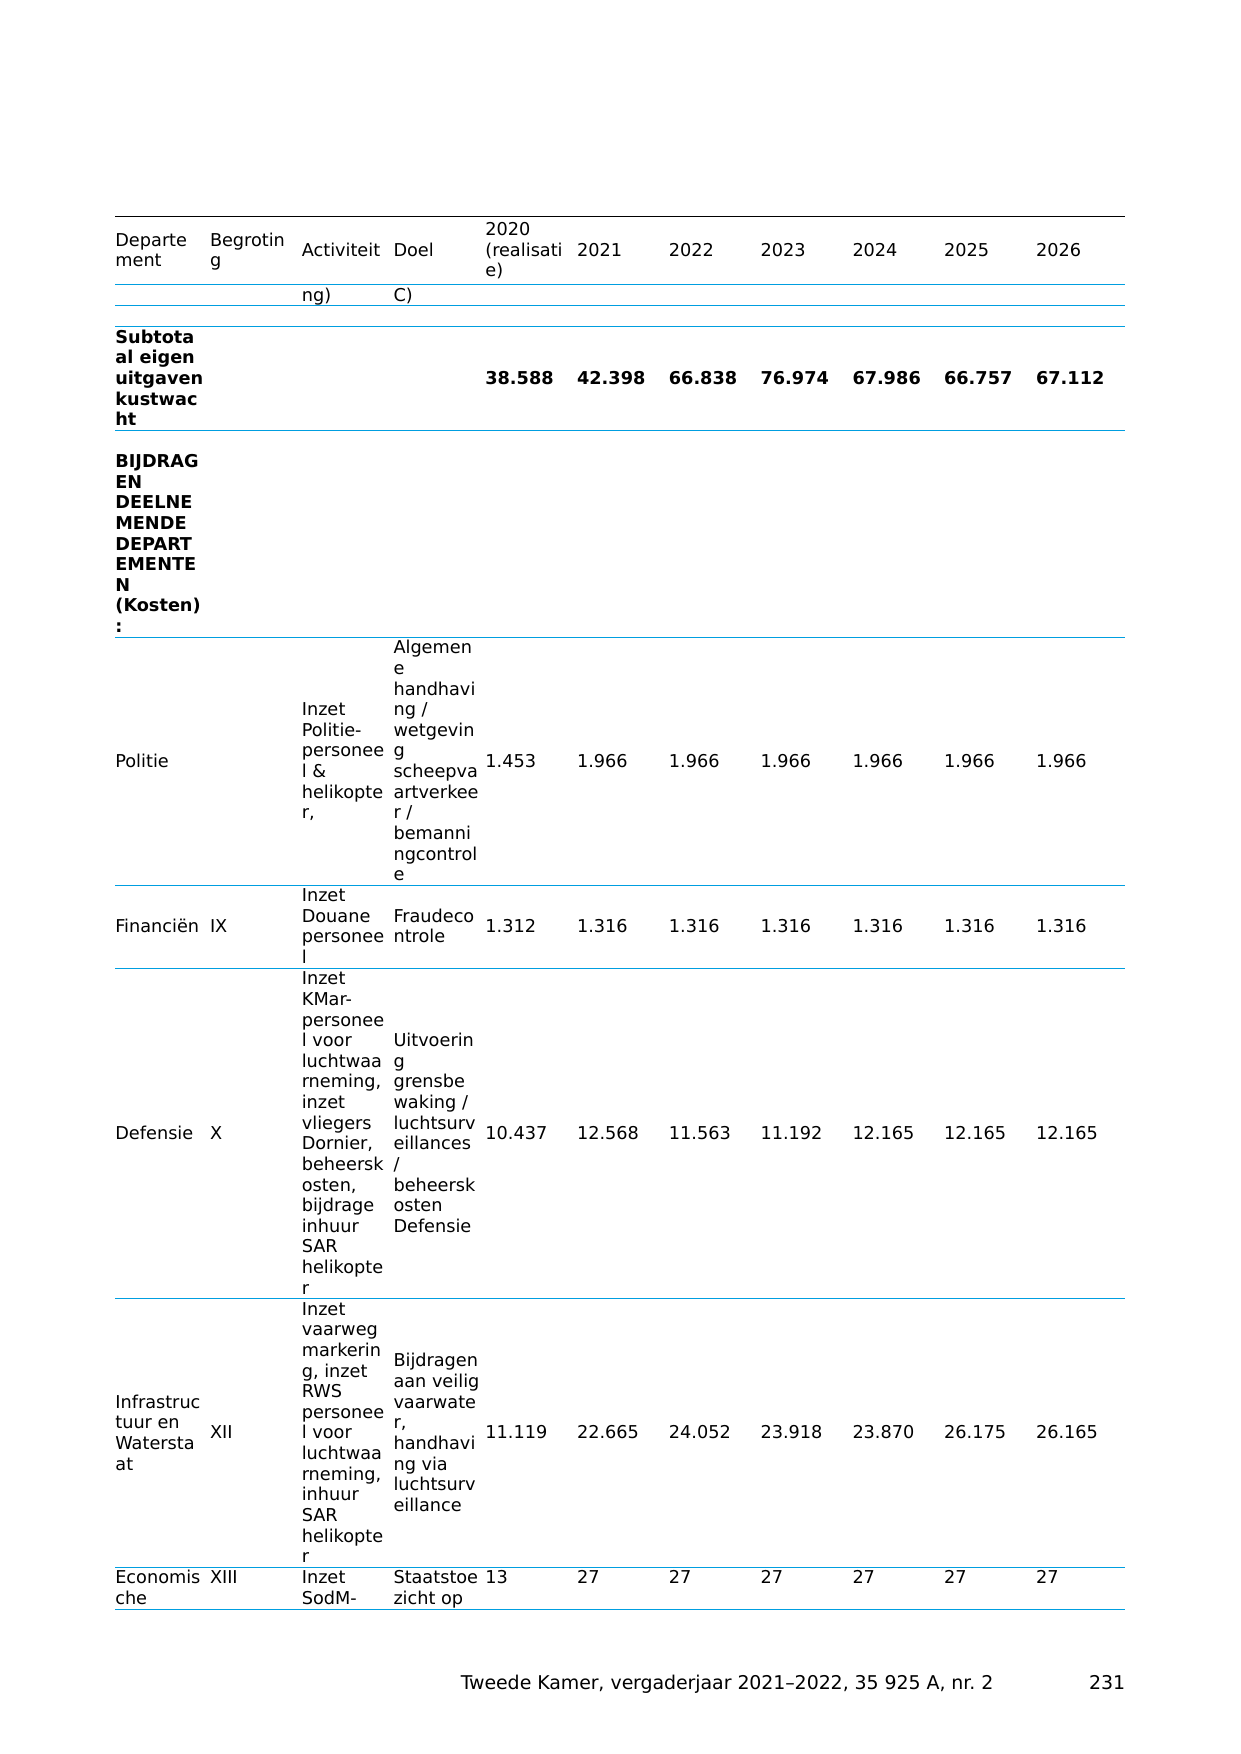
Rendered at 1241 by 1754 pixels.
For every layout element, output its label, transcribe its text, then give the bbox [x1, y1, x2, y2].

table_cell 1.966 [574, 638, 666, 885]
table_cell 2026 [1033, 217, 1125, 284]
table_cell 1.316 [666, 886, 757, 968]
table_cell 2020 (realisatie) [482, 217, 574, 284]
table_cell [849, 306, 941, 326]
table_cell 2023 [758, 217, 849, 284]
table_cell 27 [758, 1568, 849, 1609]
table_cell Defensie [115, 969, 207, 1298]
table_cell 12.165 [941, 969, 1033, 1298]
table_cell [941, 306, 1033, 326]
table_cell [666, 285, 757, 305]
table_cell [115, 431, 207, 451]
table_cell 27 [574, 1568, 666, 1609]
table_cell 27 [1033, 1568, 1125, 1609]
table_cell [849, 451, 941, 637]
table_cell Inzet vaarwegmarkering, inzet RWS personeel voor luchtwaarneming, inhuur SAR helikopter [299, 1299, 390, 1567]
table_cell [574, 451, 666, 637]
table_cell [1033, 285, 1125, 305]
table_cell [758, 285, 849, 305]
table_cell Economische [115, 1568, 207, 1609]
table_cell 1.316 [941, 886, 1033, 968]
table_cell 27 [849, 1568, 941, 1609]
table_cell 66.757 [941, 327, 1033, 430]
table_cell 2021 [574, 217, 666, 284]
table_cell C) [390, 285, 482, 305]
table_cell 23.870 [849, 1299, 941, 1567]
table_header Tabel 90 Overzichtconstructie Kustwacht Nederland (bedragen x € 1.000) [115, 191, 1125, 216]
table_cell [207, 638, 299, 885]
table_cell 2022 [666, 217, 757, 284]
table_cell ng) [299, 285, 390, 305]
table_cell 11.563 [666, 969, 757, 1298]
table_cell 12.165 [1033, 969, 1125, 1298]
table_cell [941, 451, 1033, 637]
table_cell [299, 327, 390, 430]
table_cell [390, 327, 482, 430]
table_cell 2025 [941, 217, 1033, 284]
table_cell 1.312 [482, 886, 574, 968]
table_cell 24.052 [666, 1299, 757, 1567]
table_cell Inzet SodM- [299, 1568, 390, 1609]
table_cell Departement [115, 217, 207, 284]
table_cell Doel [390, 217, 482, 284]
table_cell Inzet Douane personeel [299, 886, 390, 968]
table_cell Fraudecontrole [390, 886, 482, 968]
table_cell [482, 431, 574, 451]
table_cell 1.453 [482, 638, 574, 885]
table_cell 11.119 [482, 1299, 574, 1567]
table_cell 22.665 [574, 1299, 666, 1567]
table_cell XIII [207, 1568, 299, 1609]
table_cell Financiën [115, 886, 207, 968]
table_cell 1.316 [758, 886, 849, 968]
table_cell Bijdragen aan veilig vaarwater, handhaving via luchtsurveillance [390, 1299, 482, 1567]
table_cell Begroting [207, 217, 299, 284]
table_cell Subtotaal eigen uitgaven kustwacht [115, 327, 207, 430]
table_cell [849, 431, 941, 451]
table_cell [207, 285, 299, 305]
table_cell 66.838 [666, 327, 757, 430]
table_cell Politie [115, 638, 207, 885]
table_cell [574, 285, 666, 305]
table_cell [115, 285, 207, 305]
table_cell Uitvoering grensbewaking / luchtsurveillances / beheerskosten Defensie [390, 969, 482, 1298]
table_cell 38.588 [482, 327, 574, 430]
table_cell 23.918 [758, 1299, 849, 1567]
table_cell [758, 451, 849, 637]
table_cell Activiteit [299, 217, 390, 284]
table_cell Staatstoezicht op [390, 1568, 482, 1609]
table_cell 1.966 [758, 638, 849, 885]
table_cell [299, 451, 390, 637]
table_cell 1.316 [1033, 886, 1125, 968]
table_cell [299, 306, 390, 326]
table_cell Infrastructuur en Waterstaat [115, 1299, 207, 1567]
table_cell BIJDRAGEN DEELNEMENDE DEPARTEMENTEN (Kosten): [115, 451, 207, 637]
table_cell 2024 [849, 217, 941, 284]
table_cell 1.966 [1033, 638, 1125, 885]
table_cell 27 [666, 1568, 757, 1609]
table_cell 1.966 [849, 638, 941, 885]
table_cell 12.165 [849, 969, 941, 1298]
table_cell [849, 285, 941, 305]
table_cell [207, 327, 299, 430]
table_cell X [207, 969, 299, 1298]
table_cell [115, 306, 207, 326]
table_cell [758, 306, 849, 326]
table_cell [666, 451, 757, 637]
table_cell [390, 451, 482, 637]
table_cell Inzet KMar-personeel voor luchtwaarneming, inzet vliegers Dornier, beheerskosten, bijdrage inhuur SAR helikopter [299, 969, 390, 1298]
table_cell 42.398 [574, 327, 666, 430]
table_cell [207, 451, 299, 637]
table_cell 26.175 [941, 1299, 1033, 1567]
table_cell [390, 306, 482, 326]
table_cell 1.966 [941, 638, 1033, 885]
table_cell [666, 306, 757, 326]
table_cell [482, 306, 574, 326]
table_cell [299, 431, 390, 451]
table_cell Inzet Politie-personeel & helikopter, [299, 638, 390, 885]
table_cell [941, 285, 1033, 305]
table_cell 67.112 [1033, 327, 1125, 430]
table_cell [758, 431, 849, 451]
table_cell 11.192 [758, 969, 849, 1298]
table_cell 27 [941, 1568, 1033, 1609]
table_cell [574, 306, 666, 326]
table_cell Algemene handhaving / wetgeving scheepvaartverkeer / bemanningcontrole [390, 638, 482, 885]
table_cell [941, 431, 1033, 451]
table_cell [482, 451, 574, 637]
table_cell [390, 431, 482, 451]
table_cell [1033, 451, 1125, 637]
table_cell [574, 431, 666, 451]
table_cell 76.974 [758, 327, 849, 430]
table_cell [207, 431, 299, 451]
table_cell 1.316 [574, 886, 666, 968]
table_cell IX [207, 886, 299, 968]
table_cell 67.986 [849, 327, 941, 430]
table_cell 1.316 [849, 886, 941, 968]
table_cell 26.165 [1033, 1299, 1125, 1567]
table_cell [207, 306, 299, 326]
table_cell 13 [482, 1568, 574, 1609]
table_cell [482, 285, 574, 305]
table_cell 1.966 [666, 638, 757, 885]
table_cell [1033, 431, 1125, 451]
table_cell 10.437 [482, 969, 574, 1298]
table_cell XII [207, 1299, 299, 1567]
table_cell [1033, 306, 1125, 326]
table_cell [666, 431, 757, 451]
table_cell 12.568 [574, 969, 666, 1298]
